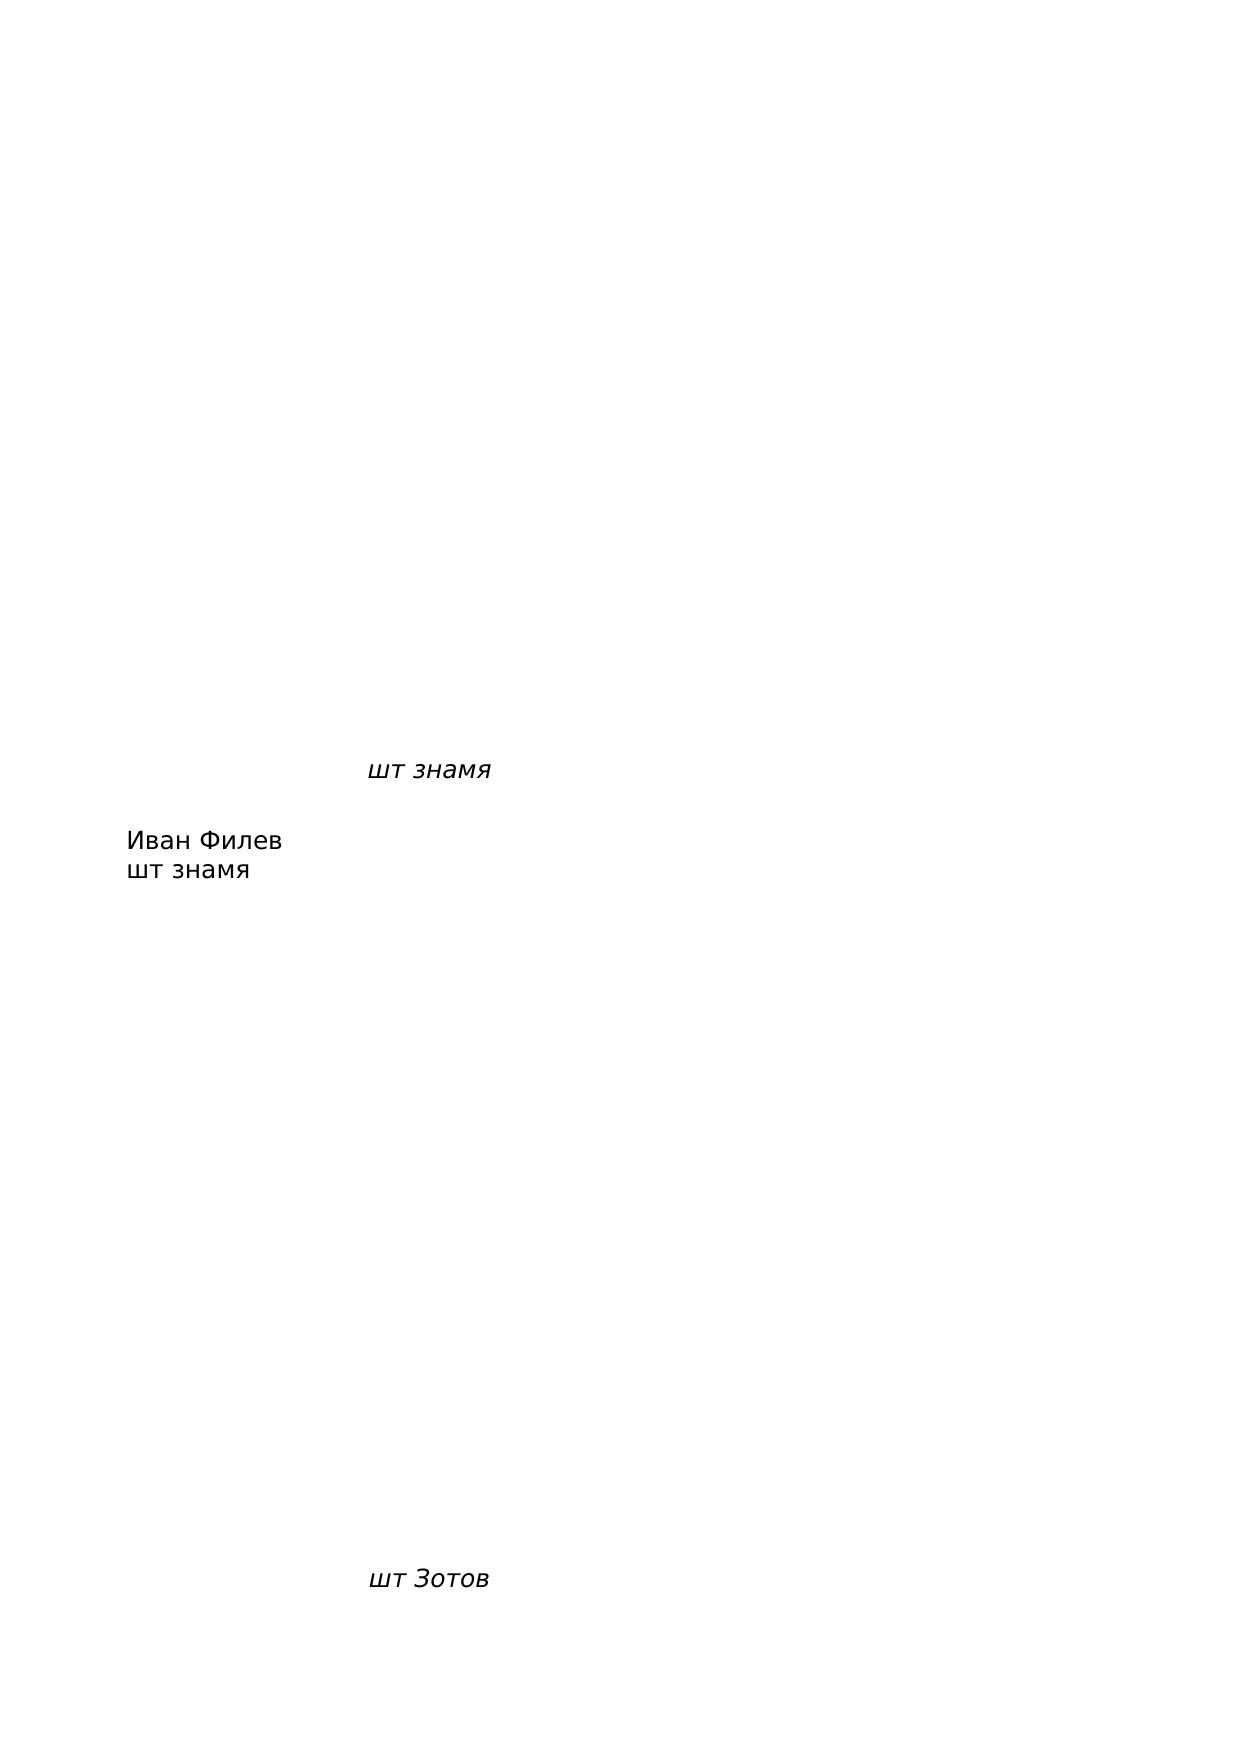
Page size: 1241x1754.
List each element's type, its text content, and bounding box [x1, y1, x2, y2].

text шт знамя [118, 131, 743, 785]
text Иван Филев шт знамя [118, 797, 1122, 914]
text шт Зотов [118, 939, 743, 1593]
text [118, 1606, 1122, 1635]
